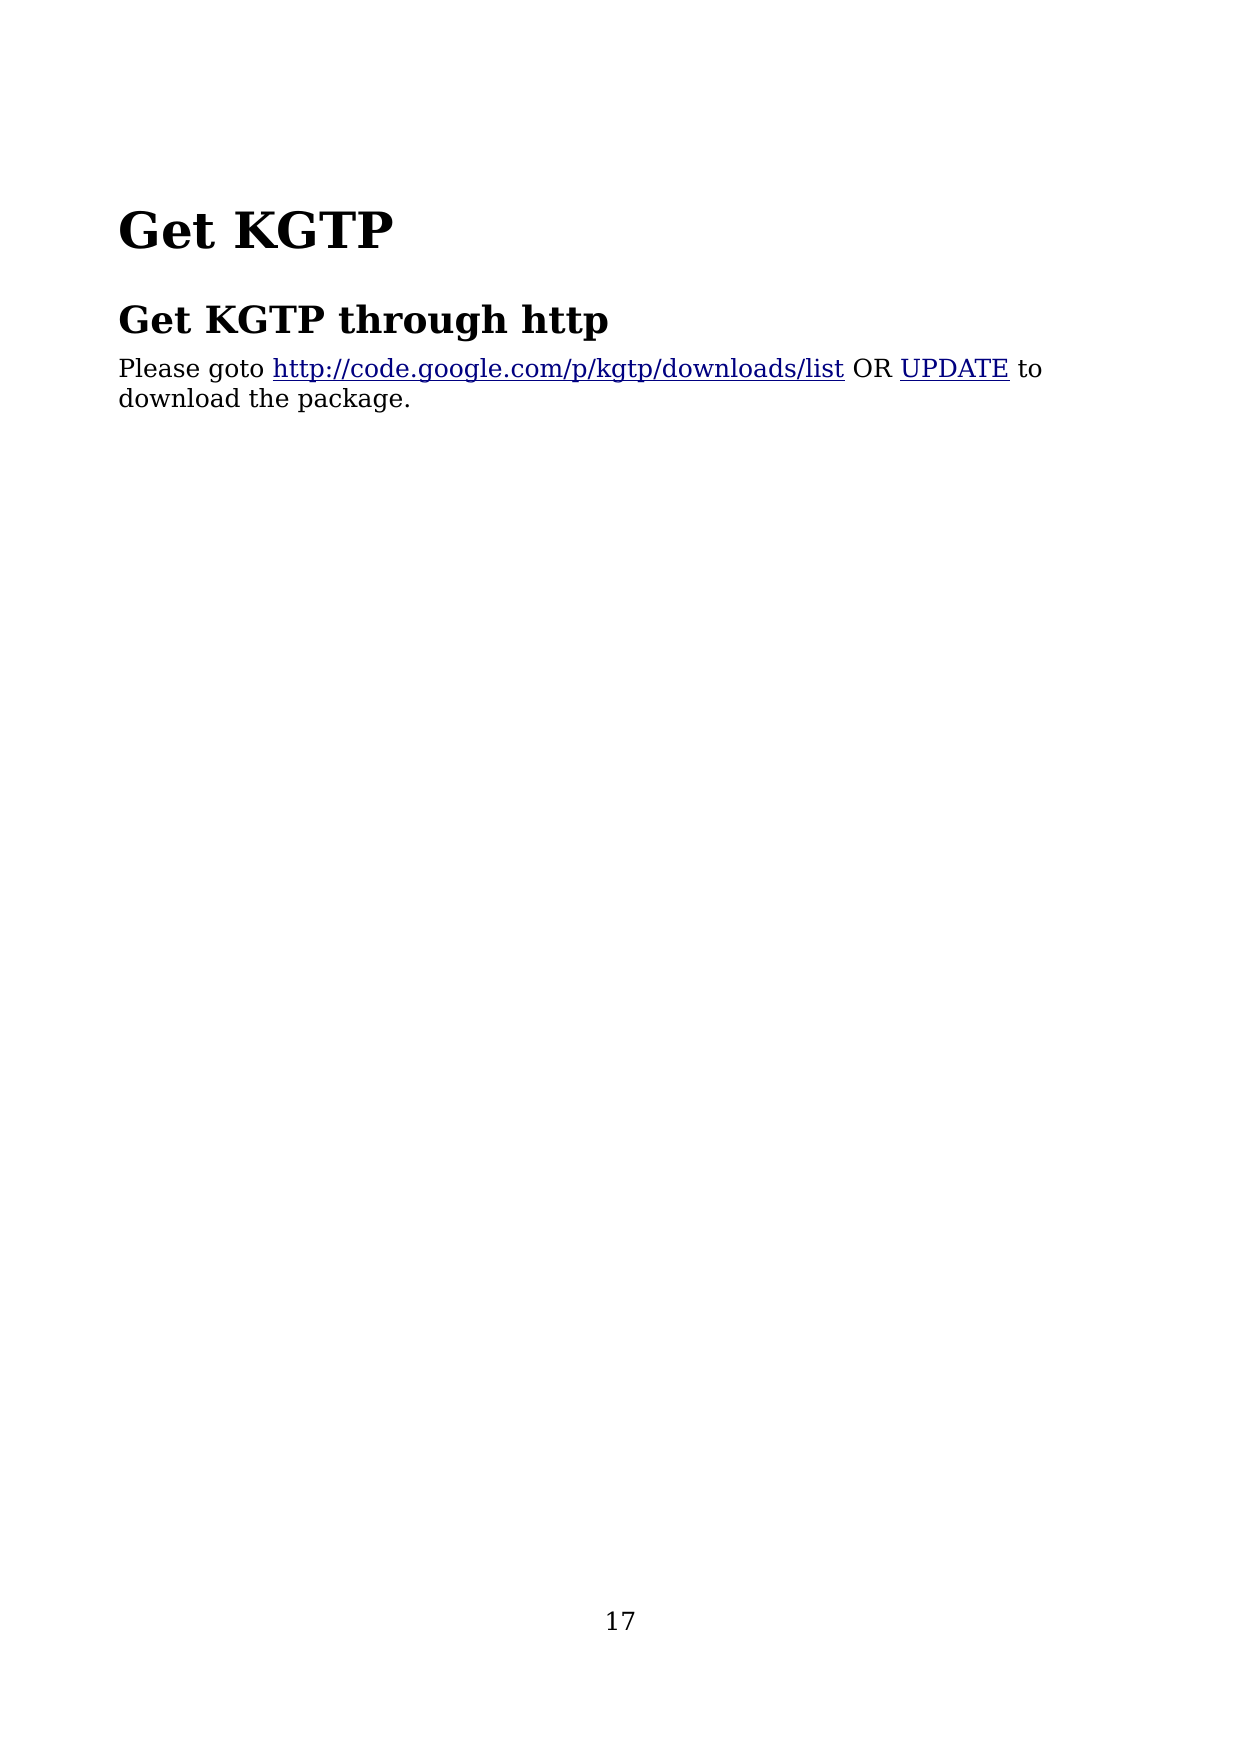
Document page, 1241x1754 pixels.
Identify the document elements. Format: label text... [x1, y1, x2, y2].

text Please goto http://code.google.com/p/kgtp/downloads/list OR UPDATE to download the package. [118, 354, 1122, 413]
subtitle Get KGTP [118, 202, 1122, 261]
subtitle Get KGTP through http [118, 298, 1122, 342]
